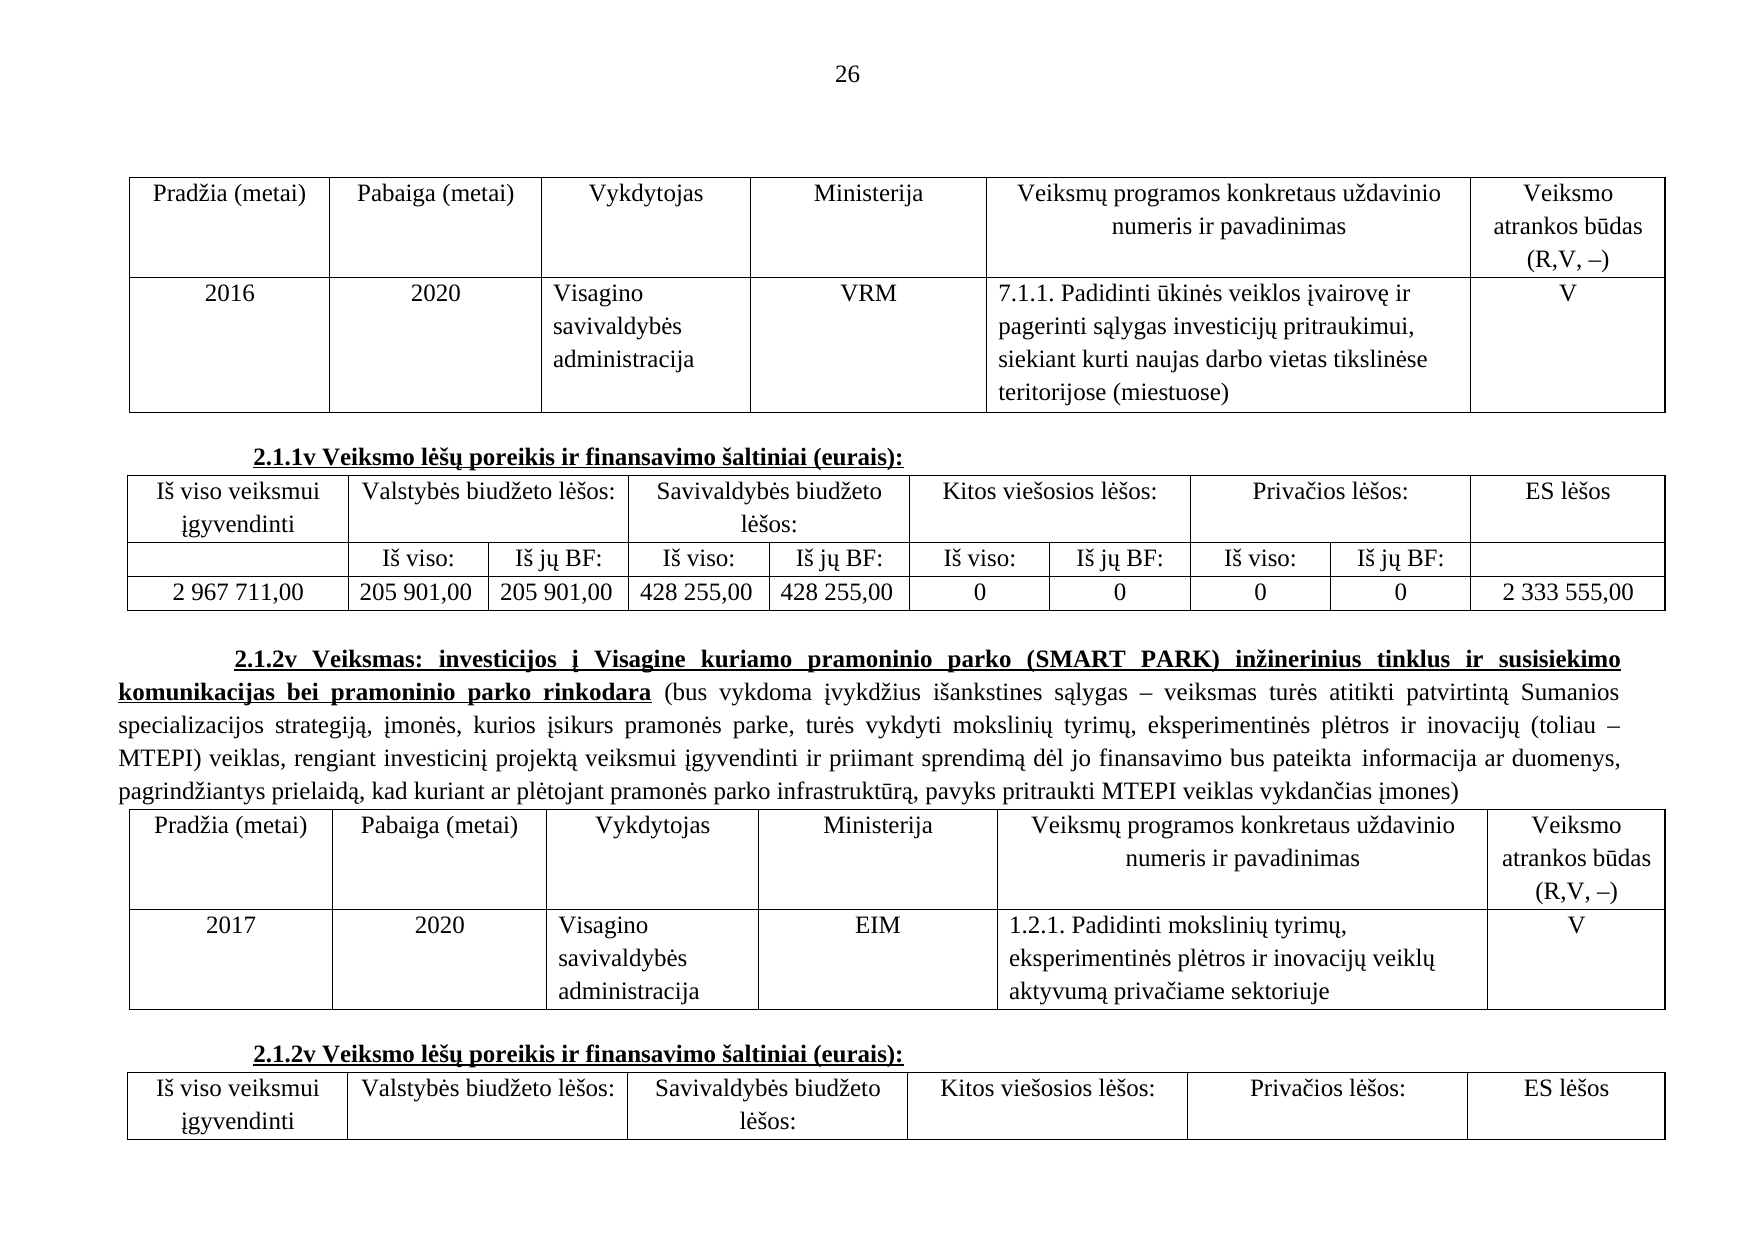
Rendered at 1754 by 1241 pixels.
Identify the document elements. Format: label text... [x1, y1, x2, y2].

table_header Kitos viešosios lėšos: [910, 476, 1190, 542]
table_cell Iš jų BF: [1050, 543, 1190, 576]
table_cell 2020 [330, 278, 541, 412]
table_header Iš viso veiksmui įgyvendinti [128, 1073, 347, 1139]
table_header Pabaiga (metai) [330, 178, 541, 277]
table_header Iš viso veiksmui įgyvendinti [128, 476, 348, 542]
table_cell 0 [910, 577, 1049, 610]
table_header Pradžia (metai) [130, 178, 329, 277]
table_cell [1471, 543, 1664, 576]
table_header Vykdytojas [542, 178, 750, 277]
table_cell Iš jų BF: [770, 543, 909, 576]
table_cell 2016 [130, 278, 329, 412]
table_header Privačios lėšos: [1188, 1073, 1467, 1139]
table_header Pabaiga (metai) [333, 810, 546, 909]
table_cell Iš viso: [629, 543, 769, 576]
table_header Savivaldybės biudžeto lėšos: [628, 1073, 907, 1139]
table_cell Visagino savivaldybės administracija [542, 278, 750, 412]
table_cell 0 [1050, 577, 1190, 610]
table_cell 205 901,00 [489, 577, 628, 610]
table_cell 0 [1191, 577, 1330, 610]
table_cell 2020 [333, 910, 546, 1009]
table_header Pradžia (metai) [130, 810, 332, 909]
table_header ES lėšos [1468, 1073, 1664, 1139]
table_header Vykdytojas [547, 810, 758, 909]
table_cell 428 255,00 [770, 577, 909, 610]
table_cell 2 333 555,00 [1471, 577, 1664, 610]
table_cell 2 967 711,00 [128, 577, 348, 610]
table_header Savivaldybės biudžeto lėšos: [629, 476, 909, 542]
table_header Valstybės biudžeto lėšos: [348, 1073, 627, 1139]
table_cell 0 [1331, 577, 1470, 610]
table_header Veiksmo atrankos būdas (R,V, –) [1471, 178, 1664, 277]
table_cell VRM [751, 278, 986, 412]
table_cell Iš viso: [1191, 543, 1330, 576]
table_cell 428 255,00 [629, 577, 769, 610]
table_header ES lėšos [1471, 476, 1664, 542]
table_header Ministerija [751, 178, 986, 277]
table_cell [128, 543, 348, 576]
table_header Veiksmo atrankos būdas (R,V, –) [1488, 810, 1664, 909]
text 2.1.1v Veiksmo lėšų poreikis ir finansavimo šaltiniai (eurais): [118, 442, 1577, 471]
text 2.1.2v Veiksmo lėšų poreikis ir finansavimo šaltiniai (eurais): [253, 1039, 1577, 1068]
table_cell V [1488, 910, 1664, 1009]
table_header Veiksmų programos konkretaus uždavinio numeris ir pavadinimas [998, 810, 1487, 909]
table_cell EIM [759, 910, 997, 1009]
table_cell 205 901,00 [349, 577, 488, 610]
table_cell Iš jų BF: [489, 543, 628, 576]
table_cell Iš jų BF: [1331, 543, 1470, 576]
table_cell 1.2.1. Padidinti mokslinių tyrimų, eksperimentinės plėtros ir inovacijų veiklų aktyvumą privačiame sektoriuje [998, 910, 1487, 1009]
table_cell 7.1.1. Padidinti ūkinės veiklos įvairovę ir pagerinti sąlygas investicijų pritraukimui, siekiant kurti naujas darbo vietas tikslinėse teritorijose (miestuose) [987, 278, 1470, 412]
table_header Valstybės biudžeto lėšos: [349, 476, 628, 542]
table_header Veiksmų programos konkretaus uždavinio numeris ir pavadinimas [987, 178, 1470, 277]
table_cell Iš viso: [910, 543, 1049, 576]
table_header Kitos viešosios lėšos: [908, 1073, 1187, 1139]
table_header Privačios lėšos: [1191, 476, 1470, 542]
table_cell Visagino savivaldybės administracija [547, 910, 758, 1009]
table_cell V [1471, 278, 1664, 412]
table_cell 2017 [130, 910, 332, 1009]
text 2.1.2v Veiksmas: investicijos į Visagine kuriamo pramoninio parko (SMART PARK) inžinerinius tinklus ir susisiekimo komunikacijas bei pramoninio parko rinkodara (bus vykdoma įvykdžius išankstines sąlygas – veiksmas turės atitikti patvirtintą Sumanios specializacijos strategiją, įmonės, kurios įsikurs pramonės parke, turės vykdyti mokslinių tyrimų, eksperimentinės plėtros ir inovacijų (toliau – MTEPI) veiklas, rengiant investicinį projektą veiksmui įgyvendinti ir priimant sprendimą dėl jo finansavimo bus pateikta informacija ar duomenys, pagrindžiantys prielaidą, kad kuriant ar plėtojant pramonės parko infrastruktūrą, pavyks pritraukti MTEPI veiklas vykdančias įmones) [118, 644, 1621, 805]
table_header Ministerija [759, 810, 997, 909]
table_cell Iš viso: [349, 543, 488, 576]
